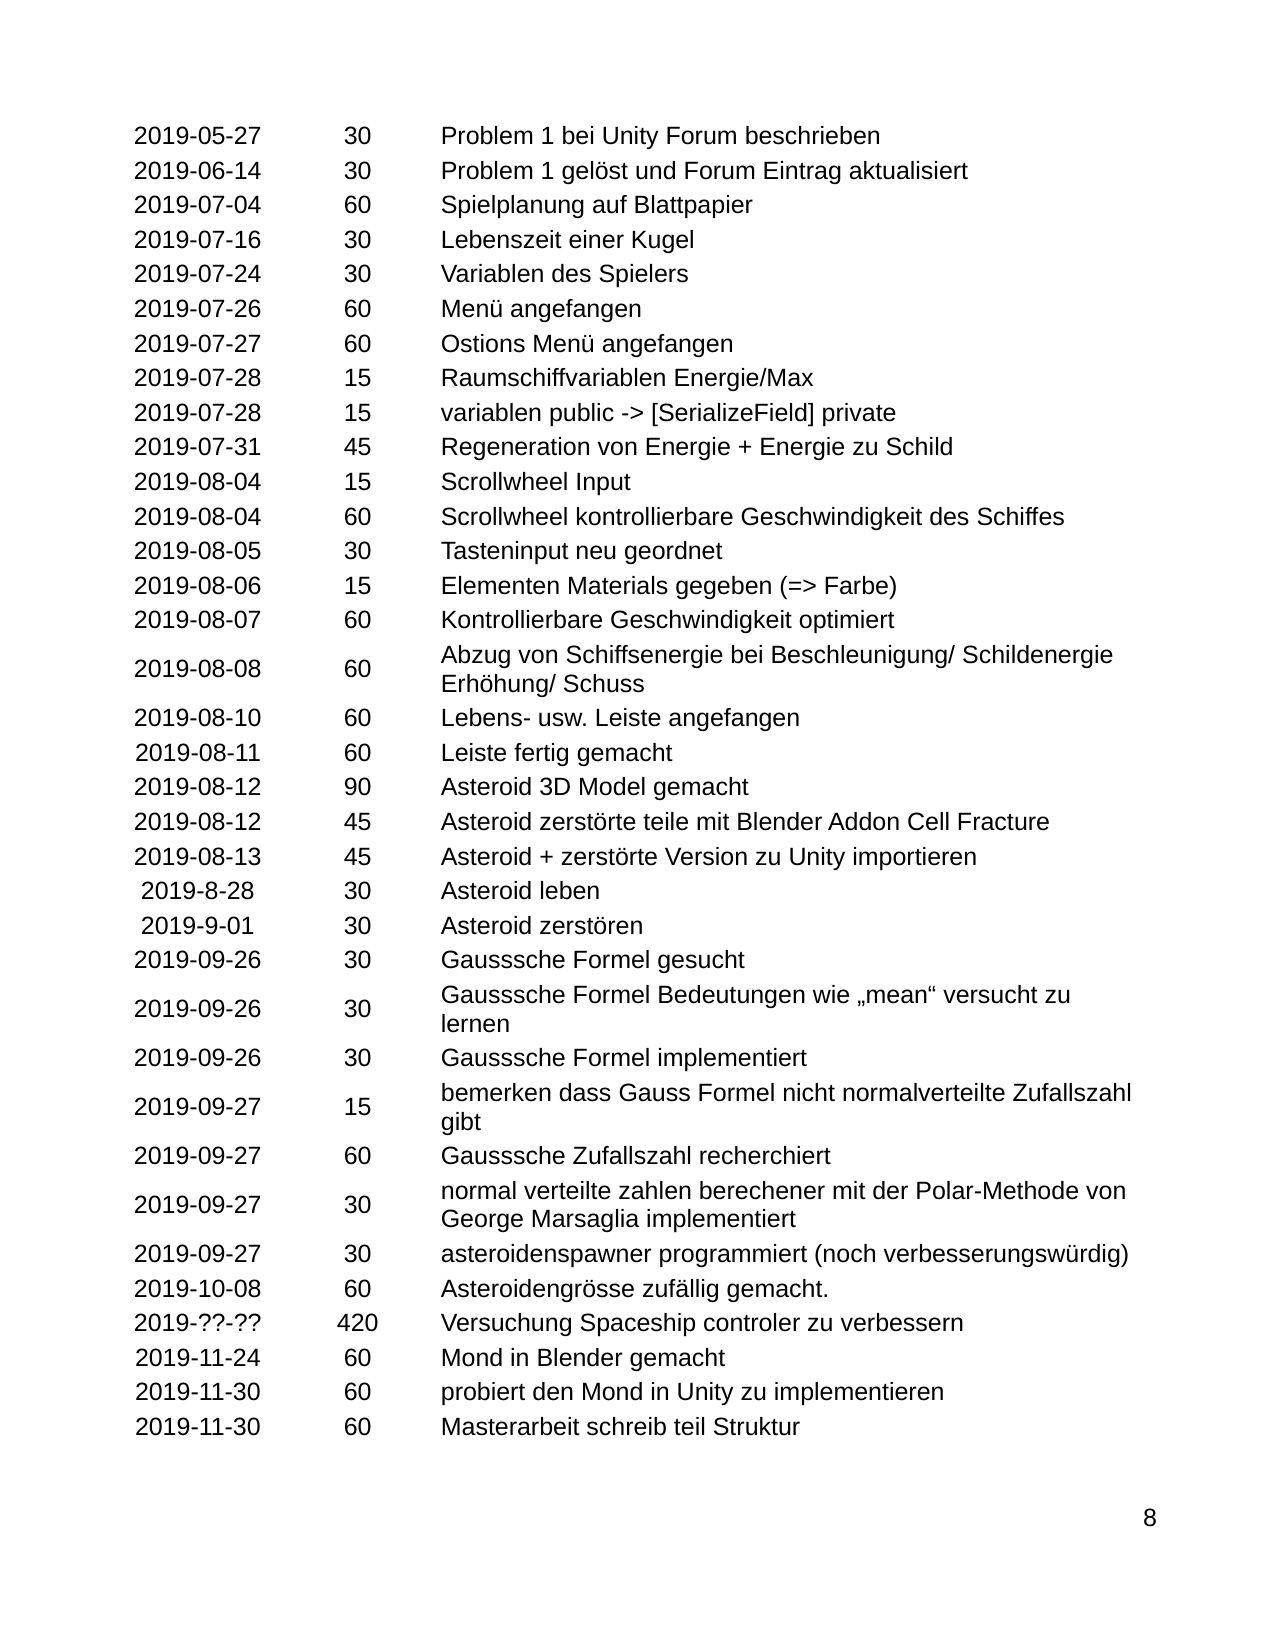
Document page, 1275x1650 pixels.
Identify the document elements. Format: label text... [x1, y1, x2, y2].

table_cell 2019-08-06 [118, 568, 277, 602]
table_cell probiert den Mond in Unity zu implementieren [438, 1374, 1141, 1409]
table_cell 2019-08-13 [118, 839, 277, 873]
table_cell Versuchung Spaceship controler zu verbessern [438, 1305, 1141, 1340]
table_cell 60 [277, 1138, 438, 1173]
table_cell 2019-07-28 [118, 395, 277, 429]
table_cell 30 [277, 1040, 438, 1075]
table_cell Leiste fertig gemacht [438, 735, 1141, 769]
table_cell 45 [277, 804, 438, 838]
table_cell asteroidenspawner programmiert (noch verbesserungswürdig) [438, 1236, 1141, 1271]
table_cell 15 [277, 568, 438, 602]
table_cell Problem 1 bei Unity Forum beschrieben [438, 118, 1141, 153]
table_cell Tasteninput neu geordnet [438, 533, 1141, 568]
table_cell 2019-09-26 [118, 977, 277, 1040]
table_cell 2019-10-08 [118, 1271, 277, 1305]
table_cell 60 [277, 700, 438, 735]
table_cell Gausssche Formel Bedeutungen wie „mean“ versucht zu lernen [438, 977, 1141, 1040]
table_cell 2019-9-01 [118, 908, 277, 942]
table_cell Problem 1 gelöst und Forum Eintrag aktualisiert [438, 153, 1141, 187]
table_cell Masterarbeit schreib teil Struktur [438, 1409, 1141, 1443]
table_cell 30 [277, 873, 438, 908]
table_cell 30 [277, 908, 438, 942]
table_cell 60 [277, 499, 438, 533]
table_cell Gausssche Formel implementiert [438, 1040, 1141, 1075]
table_cell 60 [277, 291, 438, 326]
table_cell 30 [277, 977, 438, 1040]
table_cell 2019-08-12 [118, 769, 277, 804]
table_cell 30 [277, 1173, 438, 1236]
table_cell 2019-07-31 [118, 429, 277, 464]
table_cell 15 [277, 360, 438, 395]
table_cell Lebens- usw. Leiste angefangen [438, 700, 1141, 735]
table_cell 90 [277, 769, 438, 804]
table_cell Gausssche Formel gesucht [438, 942, 1141, 977]
table_cell Abzug von Schiffsenergie bei Beschleunigung/ Schildenergie Erhöhung/ Schuss [438, 637, 1141, 700]
table_cell 30 [277, 533, 438, 568]
table_cell Scrollwheel kontrollierbare Geschwindigkeit des Schiffes [438, 499, 1141, 533]
table_cell 2019-08-07 [118, 602, 277, 637]
table_cell 2019-08-10 [118, 700, 277, 735]
table_cell 2019-08-08 [118, 637, 277, 700]
table_cell 420 [277, 1305, 438, 1340]
table_cell Menü angefangen [438, 291, 1141, 326]
table_cell Regeneration von Energie + Energie zu Schild [438, 429, 1141, 464]
table_cell 2019-07-24 [118, 256, 277, 291]
table_cell 60 [277, 1374, 438, 1409]
table_cell 30 [277, 153, 438, 187]
table_cell 2019-11-30 [118, 1409, 277, 1443]
table_cell Raumschiffvariablen Energie/Max [438, 360, 1141, 395]
table_cell 2019-08-11 [118, 735, 277, 769]
table_cell 15 [277, 464, 438, 498]
table_cell 30 [277, 942, 438, 977]
table_cell 2019-07-26 [118, 291, 277, 326]
table_cell 2019-09-26 [118, 942, 277, 977]
table_cell Kontrollierbare Geschwindigkeit optimiert [438, 602, 1141, 637]
table_cell 15 [277, 1075, 438, 1138]
table_cell 2019-11-24 [118, 1340, 277, 1374]
table_cell 60 [277, 1340, 438, 1374]
table_cell Scrollwheel Input [438, 464, 1141, 498]
table_cell Asteroid 3D Model gemacht [438, 769, 1141, 804]
table_cell 2019-09-27 [118, 1075, 277, 1138]
table_cell 2019-09-26 [118, 1040, 277, 1075]
table_cell 60 [277, 1409, 438, 1443]
table_cell 2019-07-28 [118, 360, 277, 395]
table_cell 2019-07-04 [118, 187, 277, 222]
table_cell Variablen des Spielers [438, 256, 1141, 291]
table_cell Gausssche Zufallszahl recherchiert [438, 1138, 1141, 1173]
table_cell 2019-08-12 [118, 804, 277, 838]
table_cell 2019-09-27 [118, 1236, 277, 1271]
table_cell 45 [277, 839, 438, 873]
table_cell 2019-08-05 [118, 533, 277, 568]
table_cell 45 [277, 429, 438, 464]
table_cell 60 [277, 637, 438, 700]
table_cell 30 [277, 1236, 438, 1271]
table_cell Elementen Materials gegeben (=> Farbe) [438, 568, 1141, 602]
table_cell 2019-8-28 [118, 873, 277, 908]
table_cell Asteroid + zerstörte Version zu Unity importieren [438, 839, 1141, 873]
table_cell 30 [277, 256, 438, 291]
table_cell 30 [277, 222, 438, 256]
table_cell normal verteilte zahlen berechener mit der Polar-Methode von George Marsaglia implementiert [438, 1173, 1141, 1236]
table_cell Asteroid zerstörte teile mit Blender Addon Cell Fracture [438, 804, 1141, 838]
table_cell 60 [277, 326, 438, 360]
table_cell 60 [277, 187, 438, 222]
table_cell Asteroidengrösse zufällig gemacht. [438, 1271, 1141, 1305]
table_cell Asteroid zerstören [438, 908, 1141, 942]
table_cell 2019-09-27 [118, 1173, 277, 1236]
table_cell 60 [277, 735, 438, 769]
table_cell 2019-06-14 [118, 153, 277, 187]
table_cell Lebenszeit einer Kugel [438, 222, 1141, 256]
table_cell 2019-07-16 [118, 222, 277, 256]
table_cell Ostions Menü angefangen [438, 326, 1141, 360]
table_cell 2019-??-?? [118, 1305, 277, 1340]
table_cell 60 [277, 1271, 438, 1305]
table_cell 2019-07-27 [118, 326, 277, 360]
table_cell 2019-11-30 [118, 1374, 277, 1409]
table_cell 30 [277, 118, 438, 153]
table_cell bemerken dass Gauss Formel nicht normalverteilte Zufallszahl gibt [438, 1075, 1141, 1138]
table_cell variablen public -> [SerializeField] private [438, 395, 1141, 429]
table_cell 2019-09-27 [118, 1138, 277, 1173]
table_cell Asteroid leben [438, 873, 1141, 908]
table_cell Mond in Blender gemacht [438, 1340, 1141, 1374]
table_cell Spielplanung auf Blattpapier [438, 187, 1141, 222]
table_cell 15 [277, 395, 438, 429]
table_cell 60 [277, 602, 438, 637]
table_cell 2019-05-27 [118, 118, 277, 153]
table_cell 2019-08-04 [118, 499, 277, 533]
table_cell 2019-08-04 [118, 464, 277, 498]
